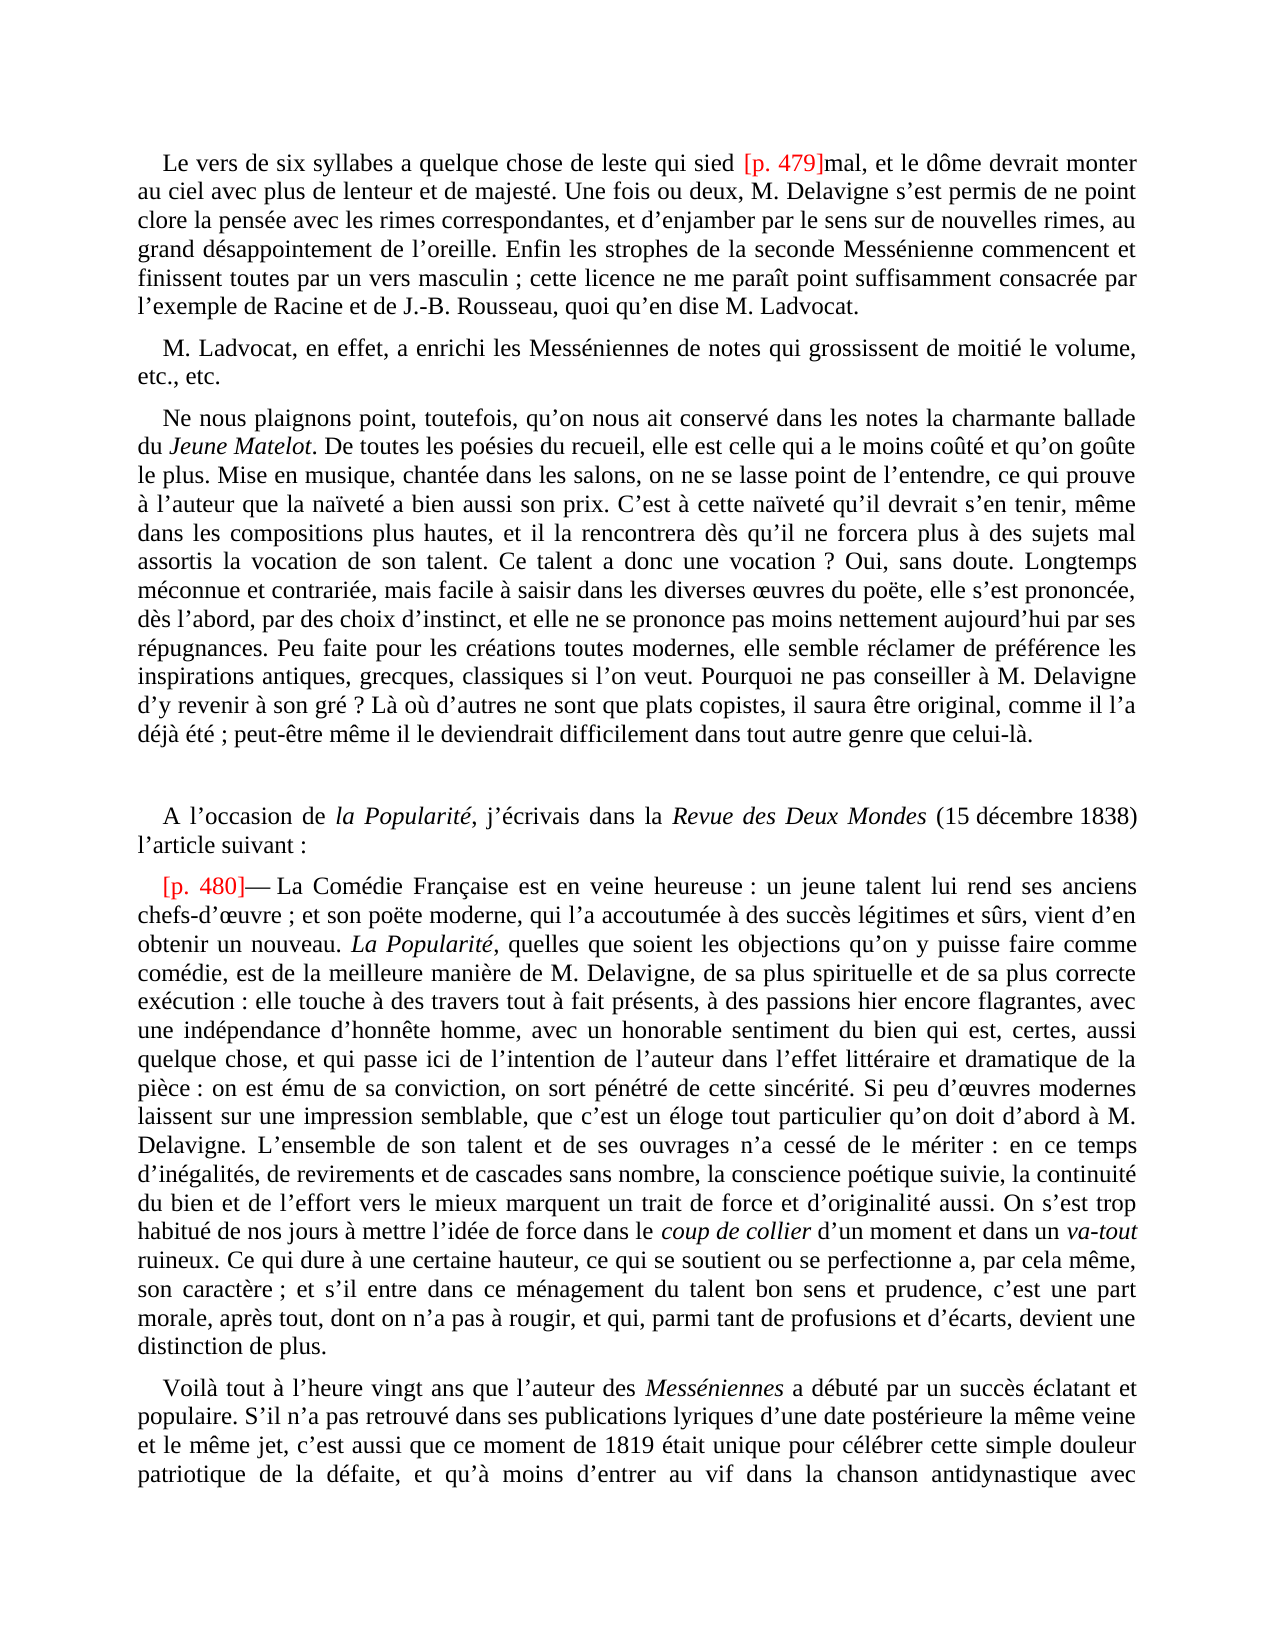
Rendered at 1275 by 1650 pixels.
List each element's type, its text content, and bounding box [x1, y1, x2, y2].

text Voilà tout à l’heure vingt ans que l’auteur des Messéniennes a débuté par un succès éclatant et populaire. S’il n’a pas retrouvé dans ses publications lyriques d’une date postérieure la même veine et le même jet, c’est aussi que ce moment de 1819 était unique pour célébrer cette simple douleur patriotique de la défaite, et qu’à moins d’entrer au vif dans la chanson antidynastique avec [137, 1373, 1137, 1488]
text Le vers de six syllabes a quelque chose de leste qui sied [p. 479]mal, et le dôme devrait monter au ciel avec plus de lenteur et de majesté. Une fois ou deux, M. Delavigne s’est permis de ne point clore la pensée avec les rimes correspondantes, et d’enjamber par le sens sur de nouvelles rimes, au grand désappointement de l’oreille. Enfin les strophes de la seconde Messénienne commencent et finissent toutes par un vers masculin ; cette licence ne me paraît point suffisamment consacrée par l’exemple de Racine et de J.-B. Rousseau, quoi qu’en dise M. Ladvocat. [137, 148, 1137, 320]
text M. Ladvocat, en effet, a enrichi les Messéniennes de notes qui grossissent de moitié le volume, etc., etc. [137, 333, 1137, 390]
text Ne nous plaignons point, toutefois, qu’on nous ait conservé dans les notes la charmante ballade du Jeune Matelot. De toutes les poésies du recueil, elle est celle qui a le moins coûté et qu’on goûte le plus. Mise en musique, chantée dans les salons, on ne se lasse point de l’entendre, ce qui prouve à l’auteur que la naïveté a bien aussi son prix. C’est à cette naïveté qu’il devrait s’en tenir, même dans les compositions plus hautes, et il la rencontrera dès qu’il ne forcera plus à des sujets mal assortis la vocation de son talent. Ce talent a donc une vocation ? Oui, sans doute. Longtemps méconnue et contrariée, mais facile à saisir dans les diverses œuvres du poëte, elle s’est prononcée, dès l’abord, par des choix d’instinct, et elle ne se prononce pas moins nettement aujourd’hui par ses répugnances. Peu faite pour les créations toutes modernes, elle semble réclamer de préférence les inspirations antiques, grecques, classiques si l’on veut. Pourquoi ne pas conseiller à M. Delavigne d’y revenir à son gré ? Là où d’autres ne sont que plats copistes, il saura être original, comme il l’a déjà été ; peut-être même il le deviendrait difficilement dans tout autre genre que celui-là. [137, 403, 1137, 748]
text A l’occasion de la Popularité, j’écrivais dans la Revue des Deux Mondes (15 décembre 1838) l’article suivant : [137, 801, 1137, 859]
text [p. 480]— La Comédie Française est en veine heureuse : un jeune talent lui rend ses anciens chefs-d’œuvre ; et son poëte moderne, qui l’a accoutumée à des succès légitimes et sûrs, vient d’en obtenir un nouveau. La Popularité, quelles que soient les objections qu’on y puisse faire comme comédie, est de la meilleure manière de M. Delavigne, de sa plus spirituelle et de sa plus correcte exécution : elle touche à des travers tout à fait présents, à des passions hier encore flagrantes, avec une indépendance d’honnête homme, avec un honorable sentiment du bien qui est, certes, aussi quelque chose, et qui passe ici de l’intention de l’auteur dans l’effet littéraire et dramatique de la pièce : on est ému de sa conviction, on sort pénétré de cette sincérité. Si peu d’œuvres modernes laissent sur une impression semblable, que c’est un éloge tout particulier qu’on doit d’abord à M. Delavigne. L’ensemble de son talent et de ses ouvrages n’a cessé de le mériter : en ce temps d’inégalités, de revirements et de cascades sans nombre, la conscience poétique suivie, la continuité du bien et de l’effort vers le mieux marquent un trait de force et d’originalité aussi. On s’est trop habitué de nos jours à mettre l’idée de force dans le coup de collier d’un moment et dans un va-tout ruineux. Ce qui dure à une certaine hauteur, ce qui se soutient ou se perfectionne a, par cela même, son caractère ; et s’il entre dans ce ménagement du talent bon sens et prudence, c’est une part morale, après tout, dont on n’a pas à rougir, et qui, parmi tant de profusions et d’écarts, devient une distinction de plus. [137, 871, 1137, 1360]
